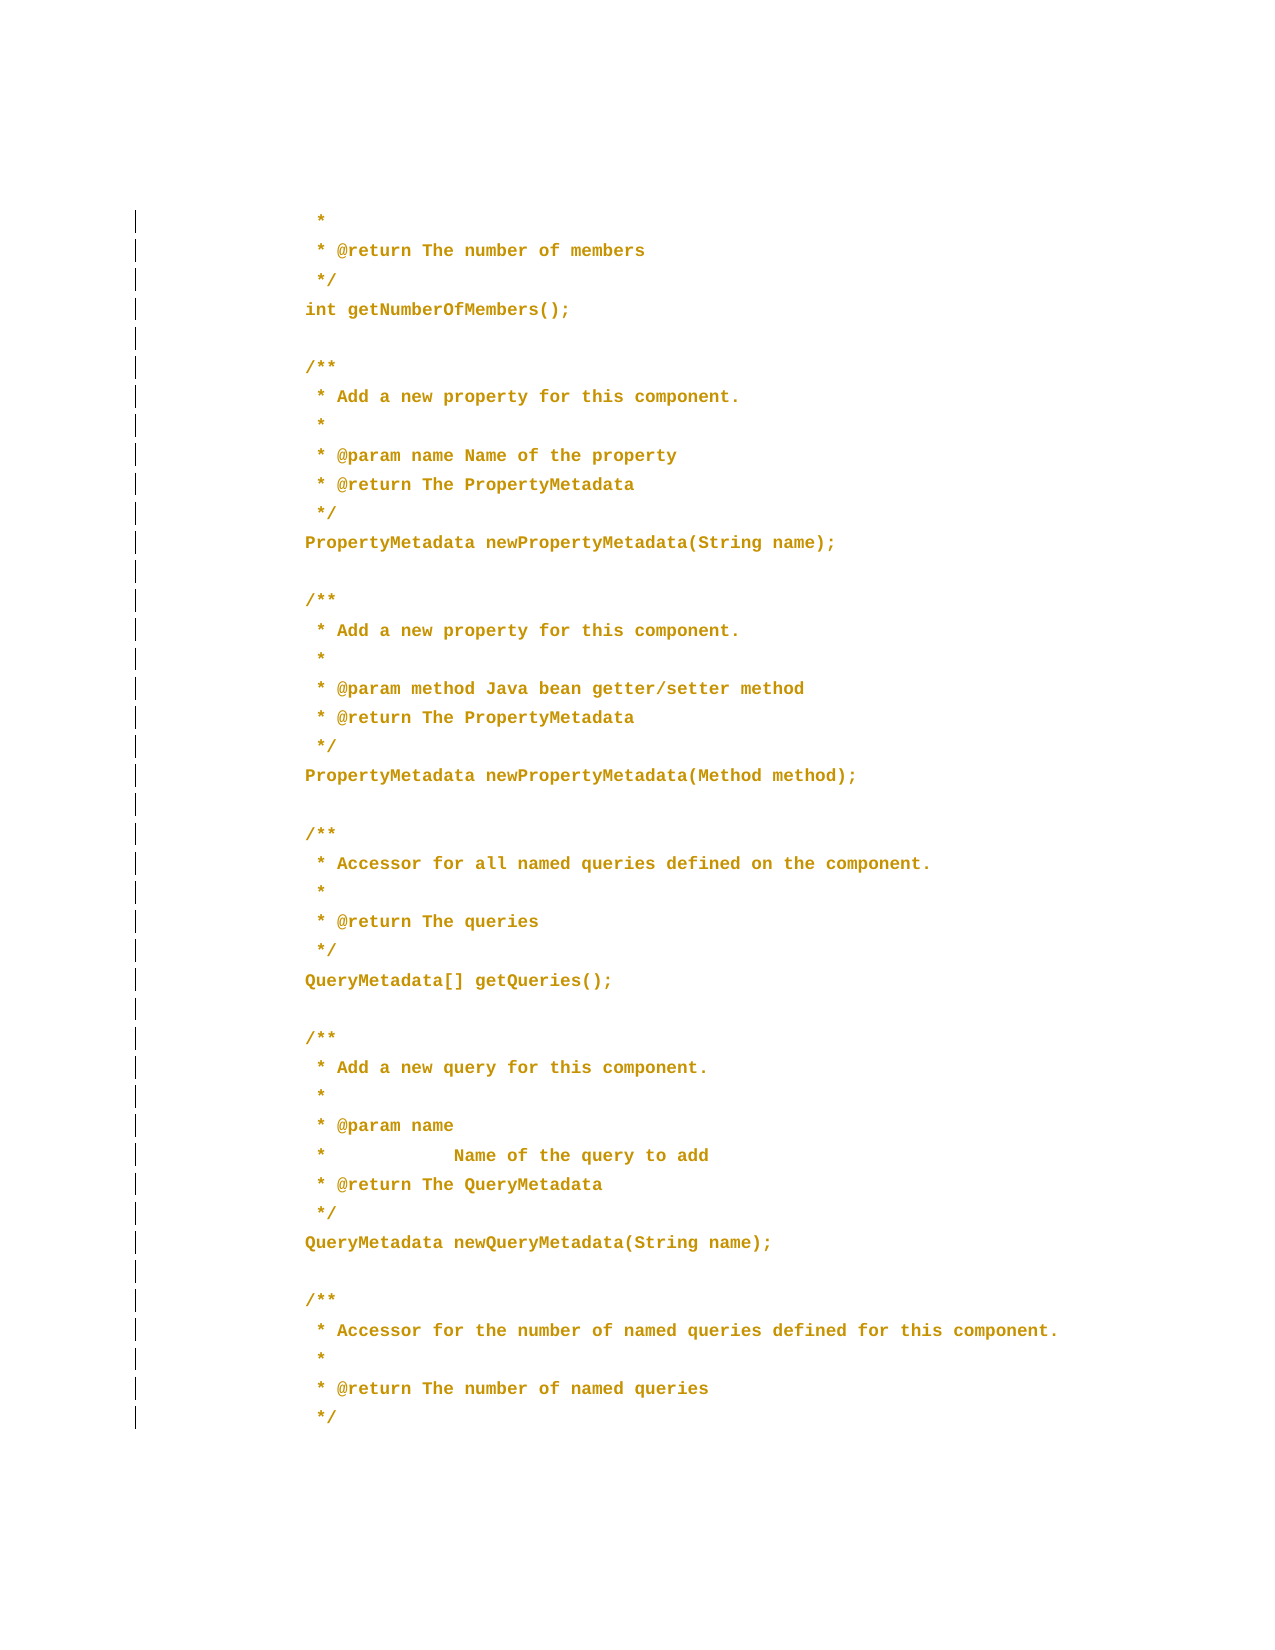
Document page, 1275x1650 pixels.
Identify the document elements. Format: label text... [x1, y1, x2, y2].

text * @param name [262, 1114, 1125, 1137]
text * @param method Java bean getter/setter method [262, 677, 1125, 699]
text /** [262, 1289, 1125, 1312]
text */ [262, 268, 1125, 291]
text * @param name Name of the property [262, 443, 1125, 466]
text */ [262, 1202, 1125, 1224]
text * [262, 210, 1125, 233]
text * [262, 414, 1125, 437]
text * [262, 881, 1125, 904]
text * Accessor for the number of named queries defined for this component. [262, 1318, 1125, 1341]
text */ [262, 939, 1125, 962]
text */ [262, 1406, 1125, 1429]
text * [262, 647, 1125, 670]
text * [262, 1085, 1125, 1108]
text /** [262, 356, 1125, 379]
text * Accessor for all named queries defined on the component. [262, 852, 1125, 874]
text * Name of the query to add [262, 1143, 1125, 1166]
text */ [262, 502, 1125, 524]
text * Add a new property for this component. [262, 385, 1125, 408]
text * [262, 1347, 1125, 1370]
text * @return The number of members [262, 239, 1125, 262]
text * Add a new property for this component. [262, 618, 1125, 641]
text * @return The QueryMetadata [262, 1172, 1125, 1195]
text /** [262, 589, 1125, 612]
text * Add a new query for this component. [262, 1056, 1125, 1079]
text /** [262, 1027, 1125, 1049]
text PropertyMetadata newPropertyMetadata(Method method); [262, 764, 1125, 787]
text * @return The queries [262, 910, 1125, 933]
text * @return The PropertyMetadata [262, 706, 1125, 729]
text QueryMetadata newQueryMetadata(String name); [262, 1231, 1125, 1254]
text */ [262, 735, 1125, 758]
text int getNumberOfMembers(); [262, 297, 1125, 320]
text /** [262, 822, 1125, 845]
text PropertyMetadata newPropertyMetadata(String name); [262, 531, 1125, 554]
text * @return The number of named queries [262, 1377, 1125, 1399]
text * @return The PropertyMetadata [262, 472, 1125, 495]
text QueryMetadata[] getQueries(); [262, 968, 1125, 991]
